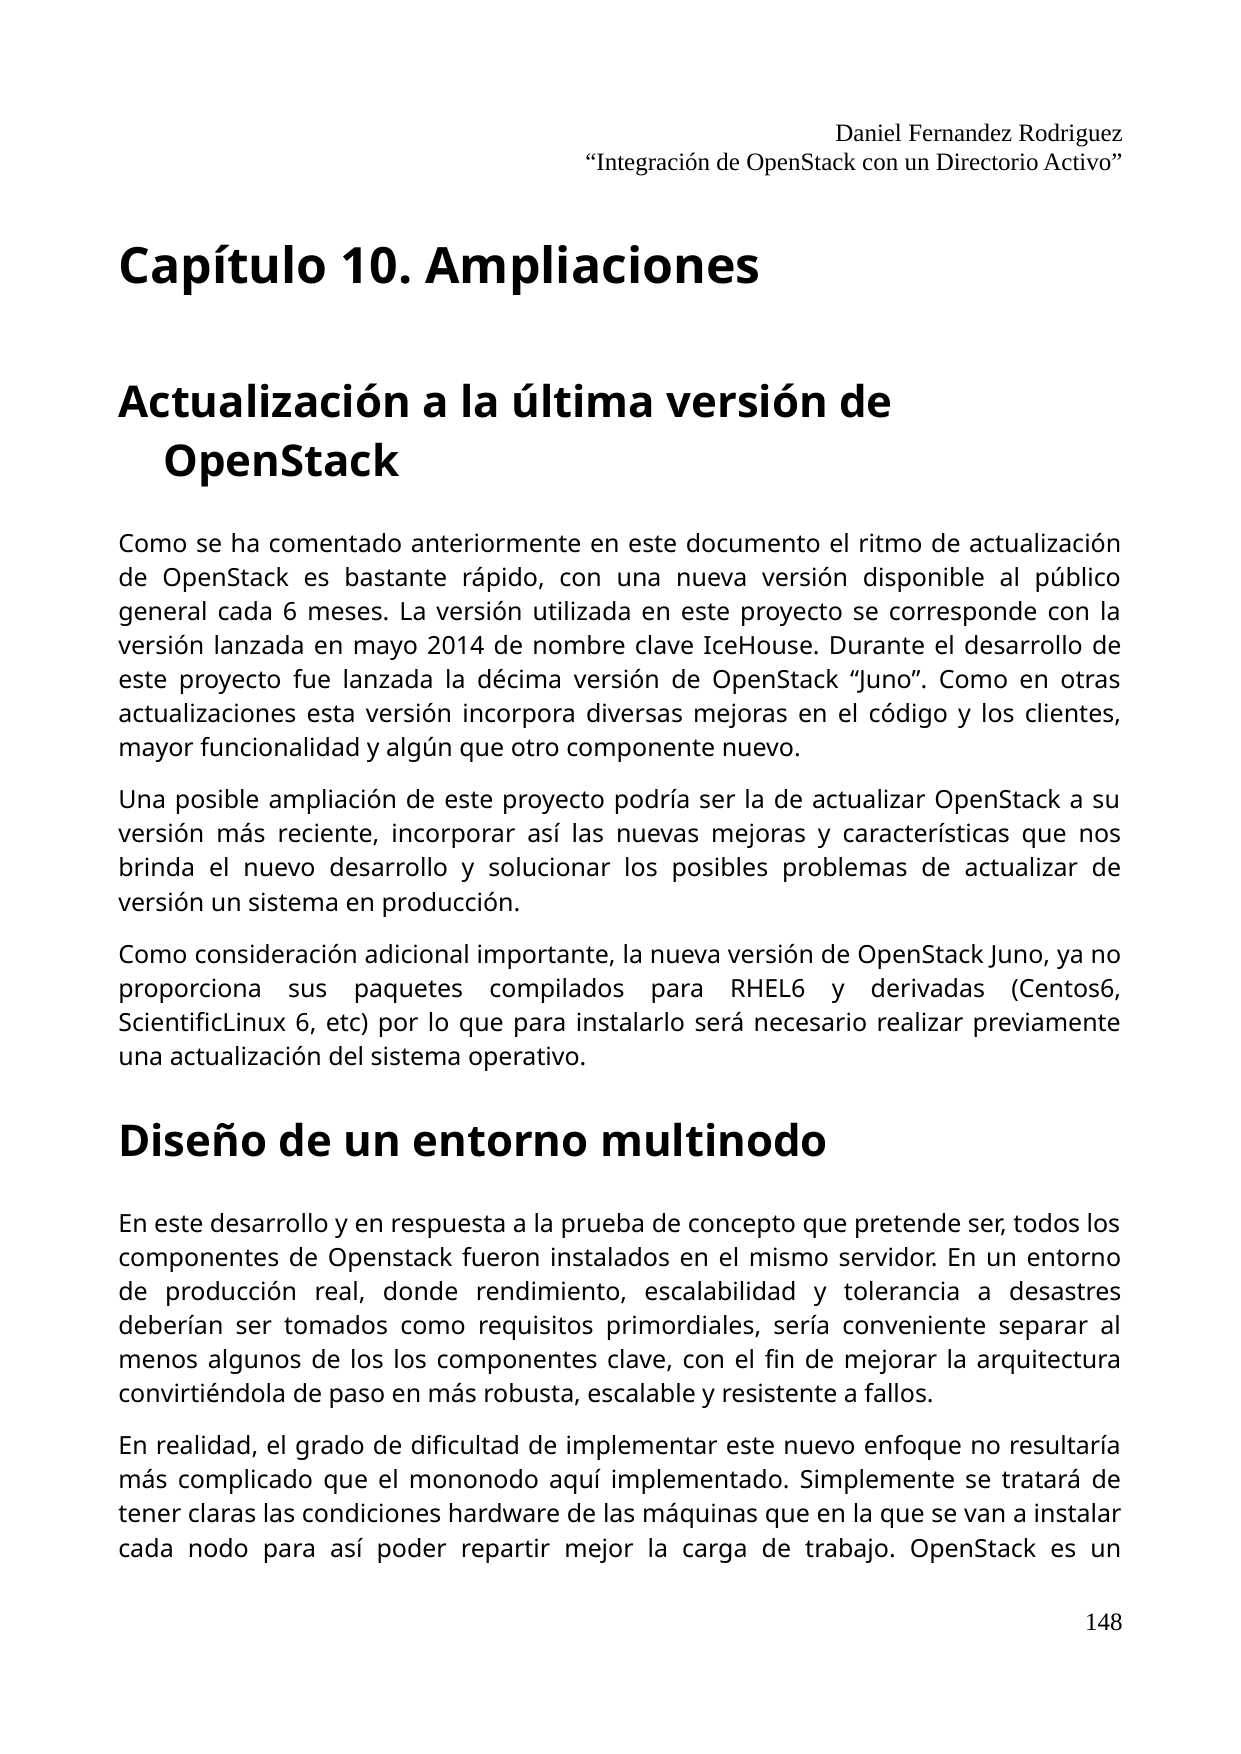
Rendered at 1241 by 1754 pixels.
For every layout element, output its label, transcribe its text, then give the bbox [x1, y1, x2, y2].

text En realidad, el grado de dificultad de implementar este nuevo enfoque no resultaría más complicado que el mononodo aquí implementado. Simplemente se tratará de tener claras las condiciones hardware de las máquinas que en la que se van a instalar cada nodo para así poder repartir mejor la carga de trabajo. OpenStack es un [118, 1428, 1122, 1564]
text En este desarrollo y en respuesta a la prueba de concepto que pretende ser, todos los componentes de Openstack fueron instalados en el mismo servidor. En un entorno de producción real, donde rendimiento, escalabilidad y tolerancia a desastres deberían ser tomados como requisitos primordiales, sería conveniente separar al menos algunos de los los componentes clave, con el fin de mejorar la arquitectura convirtiéndola de paso en más robusta, escalable y resistente a fallos. [118, 1206, 1122, 1410]
text Como se ha comentado anteriormente en este documento el ritmo de actualización de OpenStack es bastante rápido, con una nueva versión disponible al público general cada 6 meses. La versión utilizada en este proyecto se corresponde con la versión lanzada en mayo 2014 de nombre clave IceHouse. Durante el desarrollo de este proyecto fue lanzada la décima versión de OpenStack “Juno”. Como en otras actualizaciones esta versión incorpora diversas mejoras en el código y los clientes, mayor funcionalidad y algún que otro componente nuevo. [118, 526, 1122, 764]
subtitle Diseño de un entorno multinodo [118, 1110, 1122, 1169]
subtitle Actualización a la última versión de OpenStack [118, 370, 1122, 489]
title Capítulo 10. Ampliaciones [118, 230, 1122, 298]
text Una posible ampliación de este proyecto podría ser la de actualizar OpenStack a su versión más reciente, incorporar así las nuevas mejoras y características que nos brinda el nuevo desarrollo y solucionar los posibles problemas de actualizar de versión un sistema en producción. [118, 782, 1122, 918]
text Como consideración adicional importante, la nueva versión de OpenStack Juno, ya no proporciona sus paquetes compilados para RHEL6 y derivadas (Centos6, ScientificLinux 6, etc) por lo que para instalarlo será necesario realizar previamente una actualización del sistema operativo. [118, 936, 1122, 1072]
